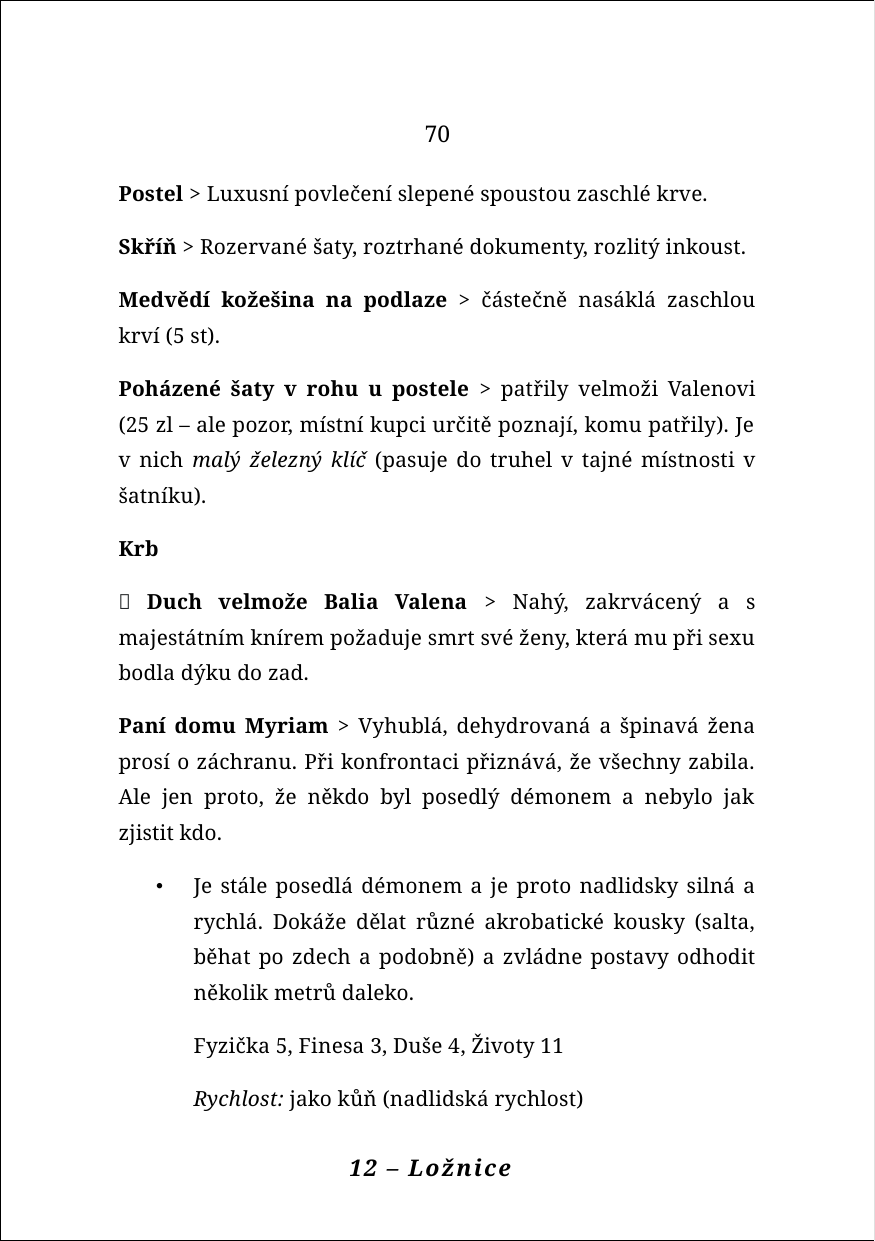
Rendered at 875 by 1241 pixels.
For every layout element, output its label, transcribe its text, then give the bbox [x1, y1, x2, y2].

list Rychlost: jako kůň (nadlidská rychlost) [156, 1084, 756, 1113]
list Fyzička 5, Finesa 3, Duše 4, Životy 11 [156, 1031, 756, 1059]
text Poházené šaty v rohu u postele > patřily velmoži Valenovi (25 zl – ale pozor, místní kupci určitě poznají, komu patřily). Je v nich malý železný klíč (pasuje do truhel v tajné místnosti v šatníku). [118, 374, 756, 509]
text Skříň > Rozervané šaty, roztrhané dokumenty, rozlitý inkoust. [118, 232, 756, 261]
text Postel > Luxusní povlečení slepené spoustou zaschlé krve. [118, 179, 756, 207]
text Paní domu Myriam > Vyhublá, dehydrovaná a špinavá žena prosí o záchranu. Při konfrontaci přiznává, že všechny zabila. Ale jen proto, že někdo byl posedlý démonem a nebylo jak zjistit kdo. [118, 711, 756, 846]
text Krb [118, 534, 756, 562]
text Medvědí kožešina na podlaze > částečně nasáklá zaschlou krví (5 st). [118, 285, 756, 349]
text 👤 Duch velmože Balia Valena > Nahý, zakrvácený a s majestátním knírem požaduje smrt své ženy, která mu při sexu bodla dýku do zad. [118, 587, 756, 687]
list Je stále posedlá démonem a je proto nadlidsky silná a rychlá. Dokáže dělat různé akrobatické kousky (salta, běhat po zdech a podobně) a zvládne postavy odhodit několik metrů daleko. [156, 871, 756, 1006]
